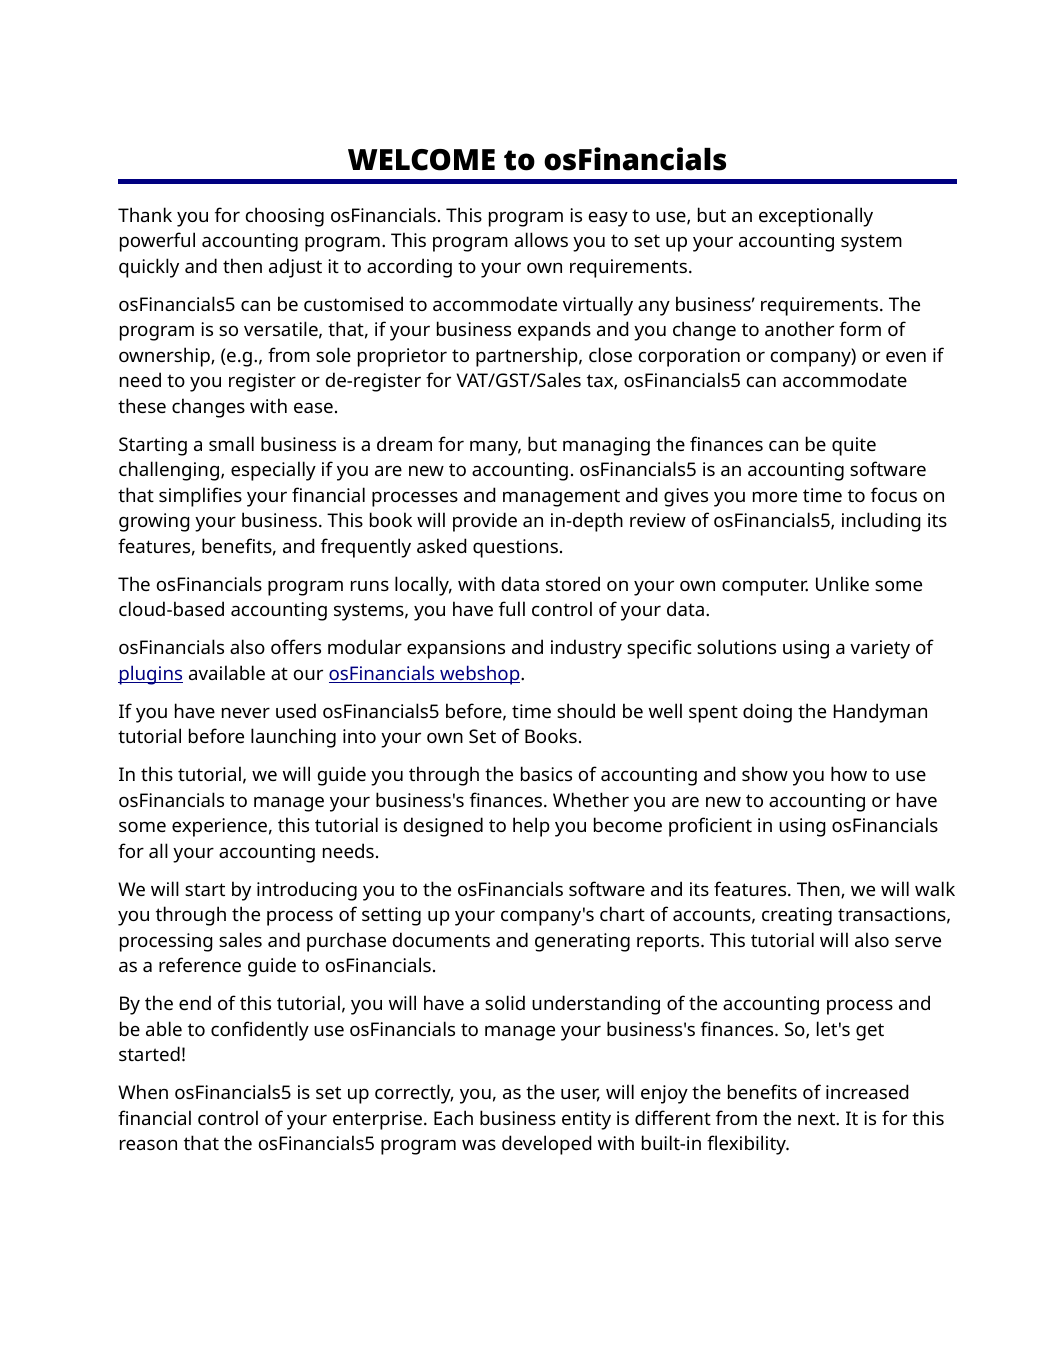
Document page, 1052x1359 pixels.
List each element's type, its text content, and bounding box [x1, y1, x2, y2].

text osFinancials also offers modular expansions and industry specific solutions using a variety of plugins available at our osFinancials webshop. [118, 635, 957, 686]
text We will start by introducing you to the osFinancials software and its features. Then, we will walk you through the process of setting up your company's chart of accounts, creating transactions, processing sales and purchase documents and generating reports. This tutorial will also serve as a reference guide to osFinancials. [118, 876, 957, 978]
text If you have never used osFinancials5 before, time should be well spent doing the Handyman tutorial before launching into your own Set of Books. [118, 698, 957, 749]
text Starting a small business is a dream for many, but managing the finances can be quite challenging, especially if you are new to accounting. osFinancials5 is an accounting software that simplifies your financial processes and management and gives you more time to focus on growing your business. This book will provide an in-depth review of osFinancials5, including its features, benefits, and frequently asked questions. [118, 431, 957, 559]
text osFinancials5 can be customised to accommodate virtually any business’ requirements. The program is so versatile, that, if your business expands and you change to another form of ownership, (e.g., from sole proprietor to partnership, close corporation or company) or even if need to you register or de-register for VAT/GST/Sales tax, osFinancials5 can accommodate these changes with ease. [118, 291, 957, 419]
text In this tutorial, we will guide you through the basics of accounting and show you how to use osFinancials to manage your business's finances. Whether you are new to accounting or have some experience, this tutorial is designed to help you become proficient in using osFinancials for all your accounting needs. [118, 762, 957, 864]
text The osFinancials program runs locally, with data stored on your own computer. Unlike some cloud-based accounting systems, you have full control of your data. [118, 571, 957, 622]
text When osFinancials5 is set up correctly, you, as the user, will enjoy the benefits of increased financial control of your enterprise. Each business entity is different from the next. It is for this reason that the osFinancials5 program was developed with built-in flexibility. [118, 1079, 957, 1156]
text By the end of this tutorial, you will have a solid understanding of the accounting process and be able to confidently use osFinancials to manage your business's finances. So, let's get started! [118, 991, 957, 1067]
text Thank you for choosing osFinancials. This program is easy to use, but an exceptionally powerful accounting program. This program allows you to set up your accounting system quickly and then adjust it to according to your own requirements. [118, 202, 957, 279]
title WELCOME to osFinancials [118, 139, 957, 179]
